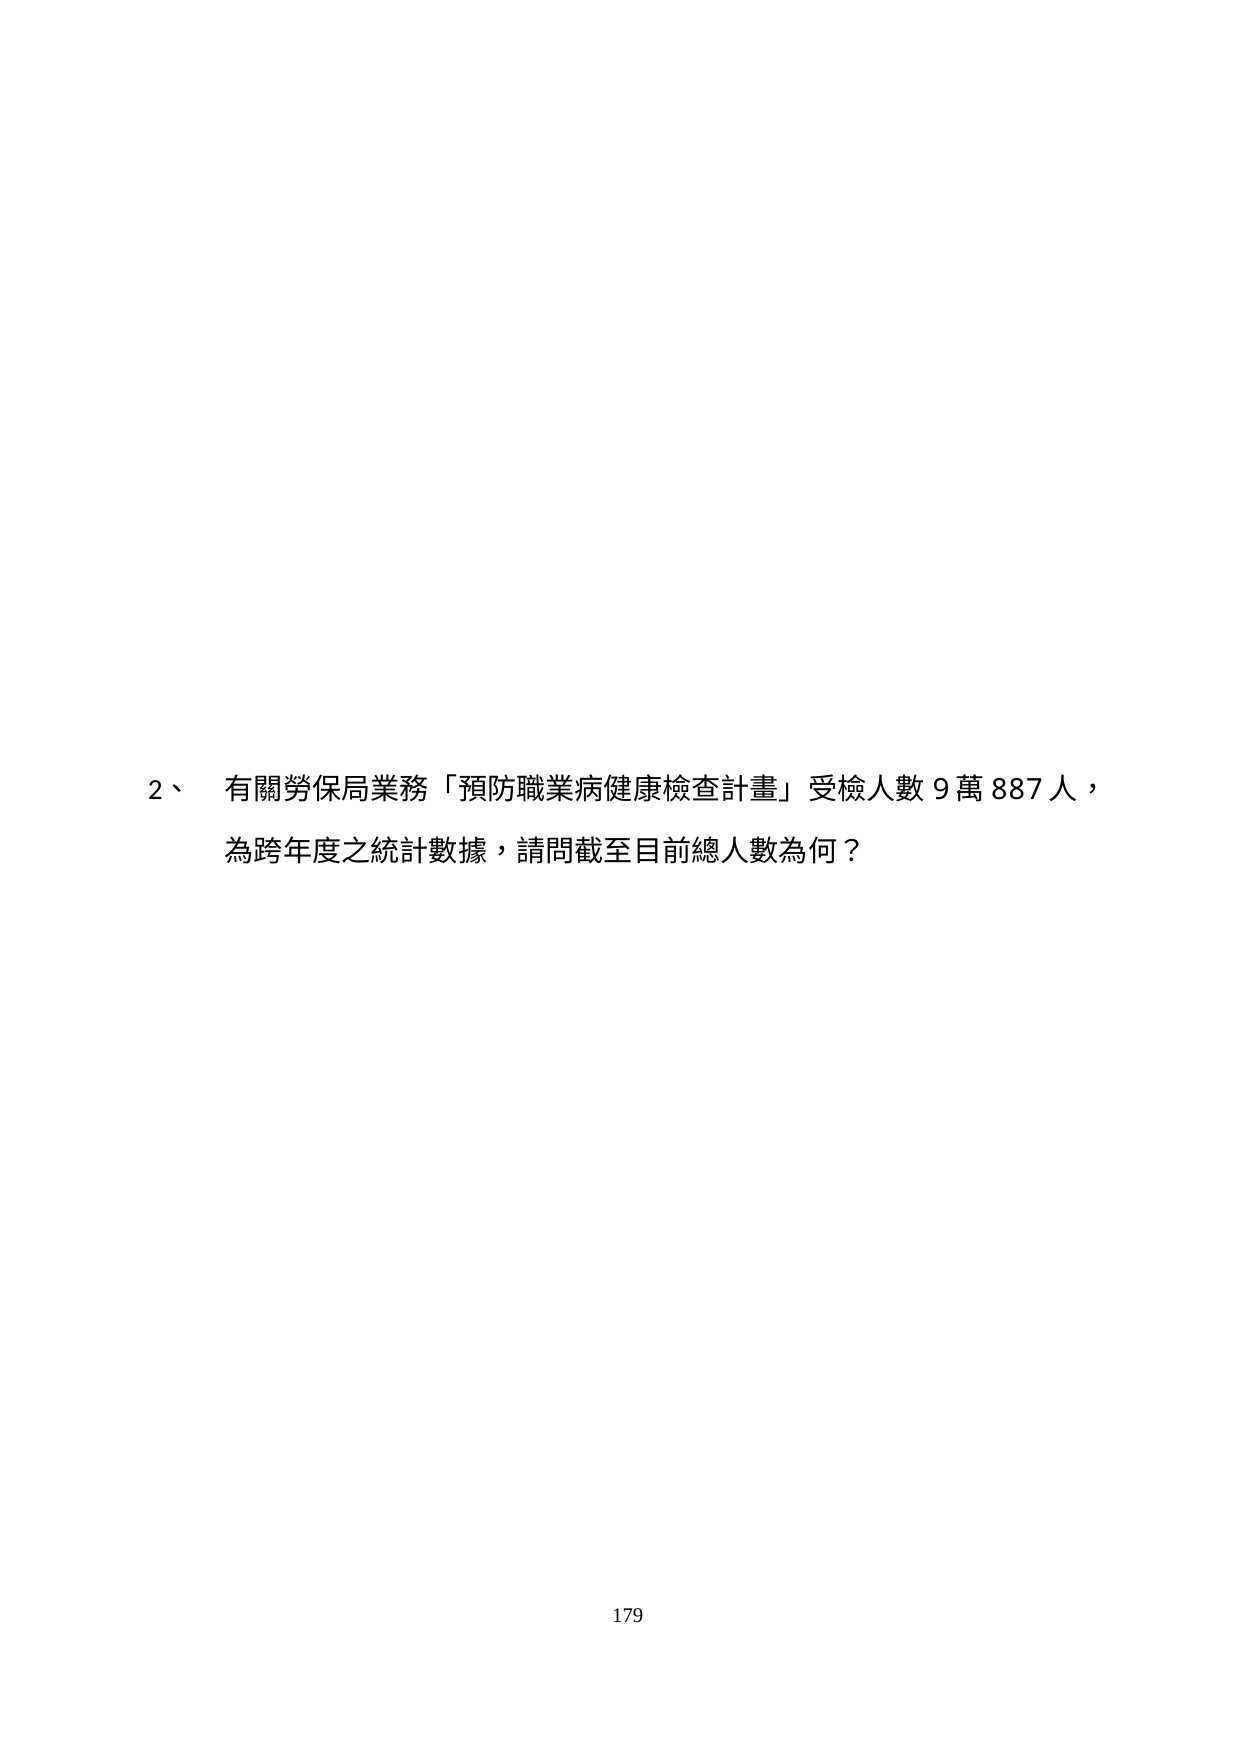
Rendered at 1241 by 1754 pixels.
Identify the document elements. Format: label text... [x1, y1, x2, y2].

list 有關勞保局業務「預防職業病健康檢查計畫」受檢人數9萬887人，為跨年度之統計數據，請問截至目前總人數為何？ [148, 745, 1107, 870]
